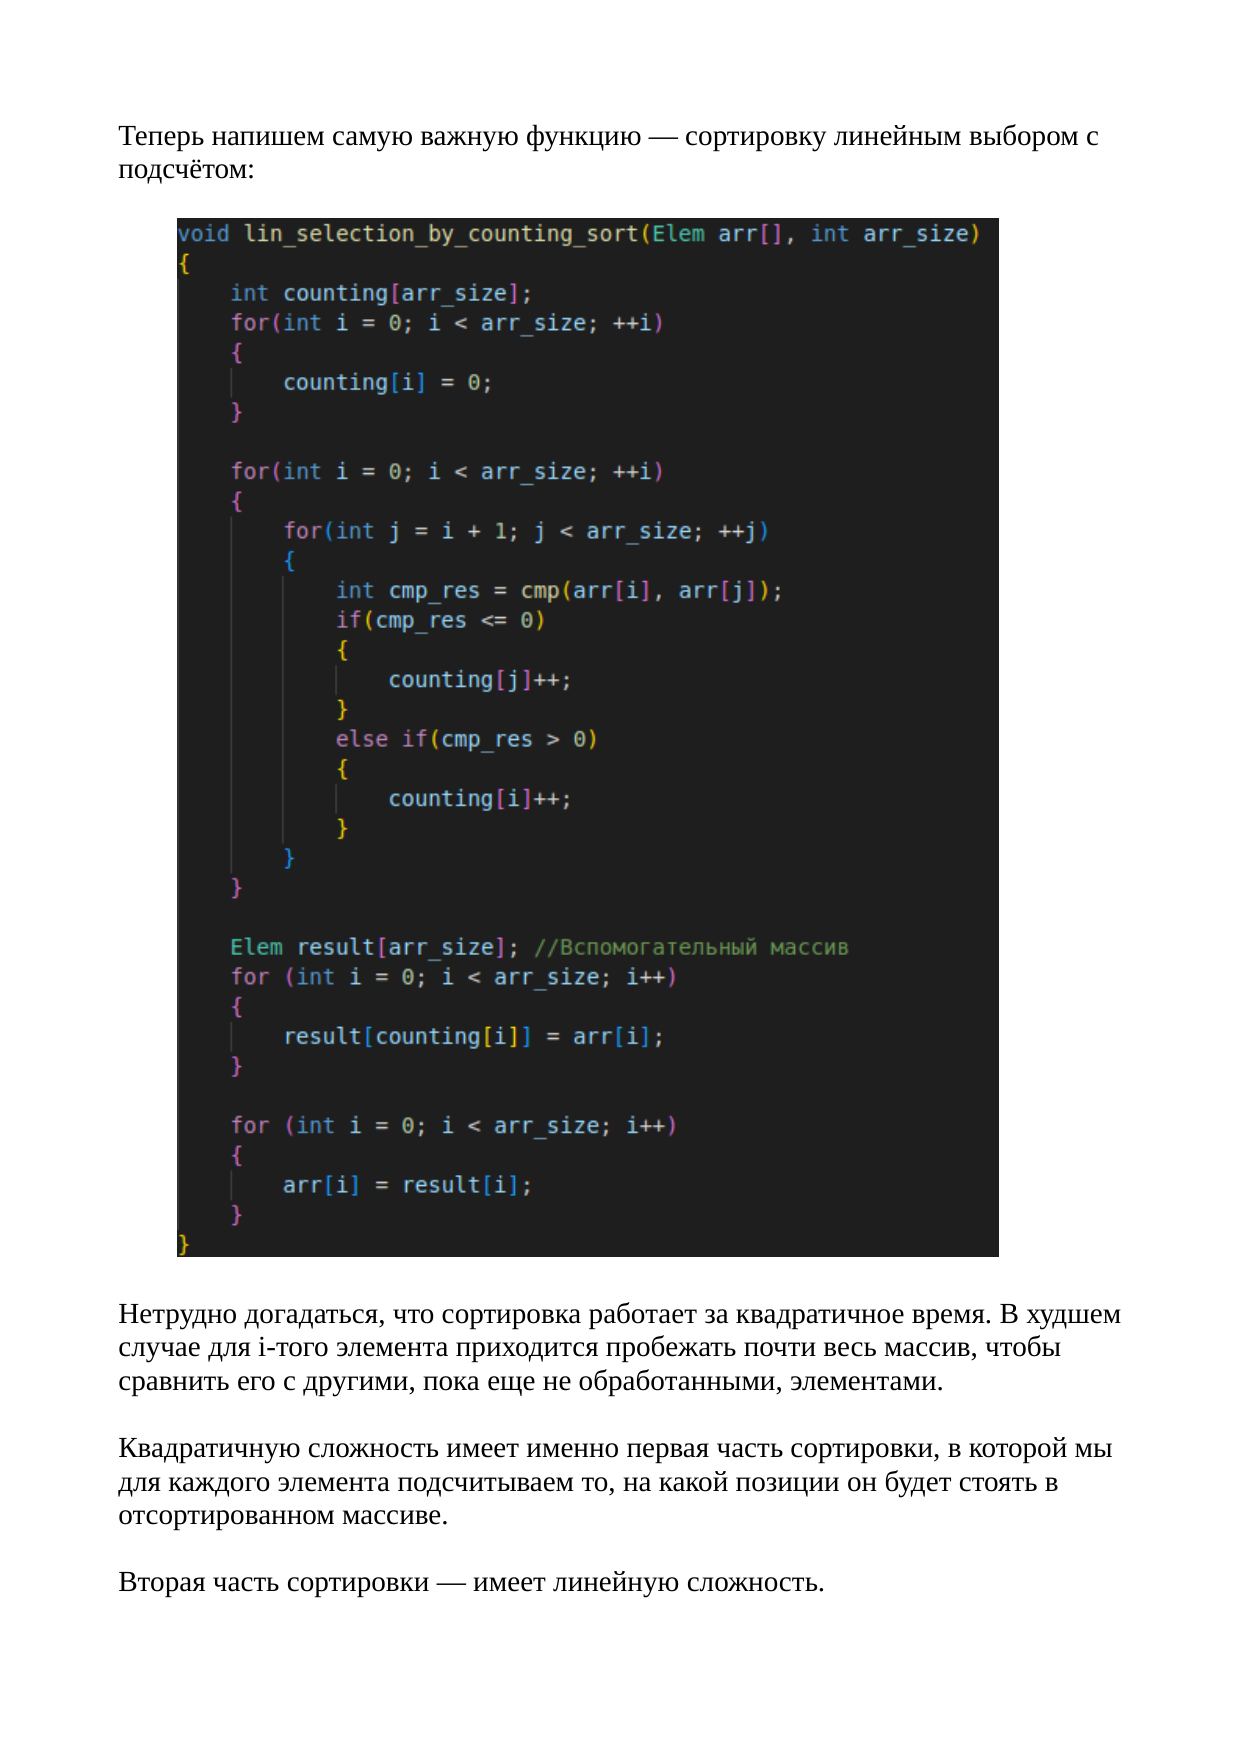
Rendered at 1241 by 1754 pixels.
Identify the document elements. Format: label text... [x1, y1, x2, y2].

text Квадратичную сложность имеет именно первая часть сортировки, в которой мы для каждого элемента подсчитываем то, на какой позиции он будет стоять в отсортированном массиве. [118, 1430, 1122, 1531]
text Теперь напишем самую важную функцию — сортировку линейным выбором с подсчётом: [118, 118, 1122, 185]
text Вторая часть сортировки — имеет линейную сложность. [118, 1564, 1122, 1598]
picture [177, 218, 999, 1257]
text Нетрудно догадаться, что сортировка работает за квадратичное время. В худшем случае для i-того элемента приходится пробежать почти весь массив, чтобы сравнить его с другими, пока еще не обработанными, элементами. [118, 1296, 1122, 1397]
